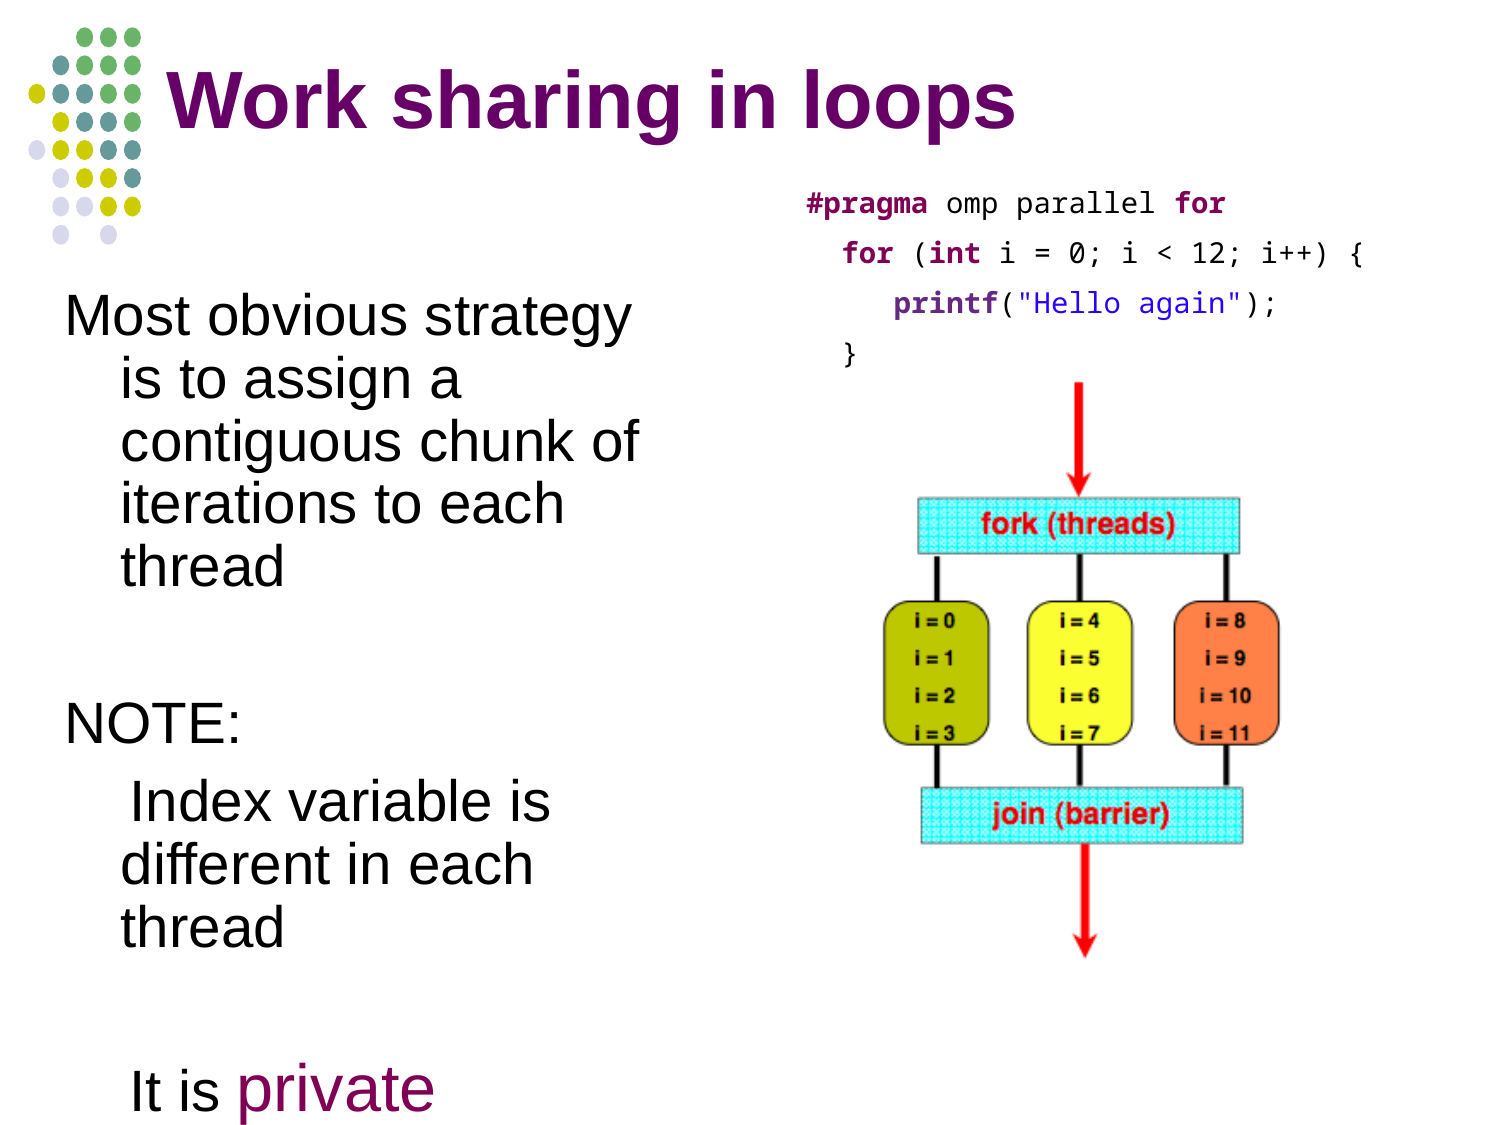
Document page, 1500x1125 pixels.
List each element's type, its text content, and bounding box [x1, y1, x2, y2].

list Most obvious strategy is to assign a contiguous chunk of iterations to each thread NOTE: Index variable is different in each thread It is private [49, 277, 702, 1025]
title Work sharing in loops [151, 40, 1390, 176]
list #pragma omp parallel for for (int i = 0; i < 12; i++) { printf("Hello again"); } [791, 177, 1443, 379]
picture [851, 379, 1297, 978]
